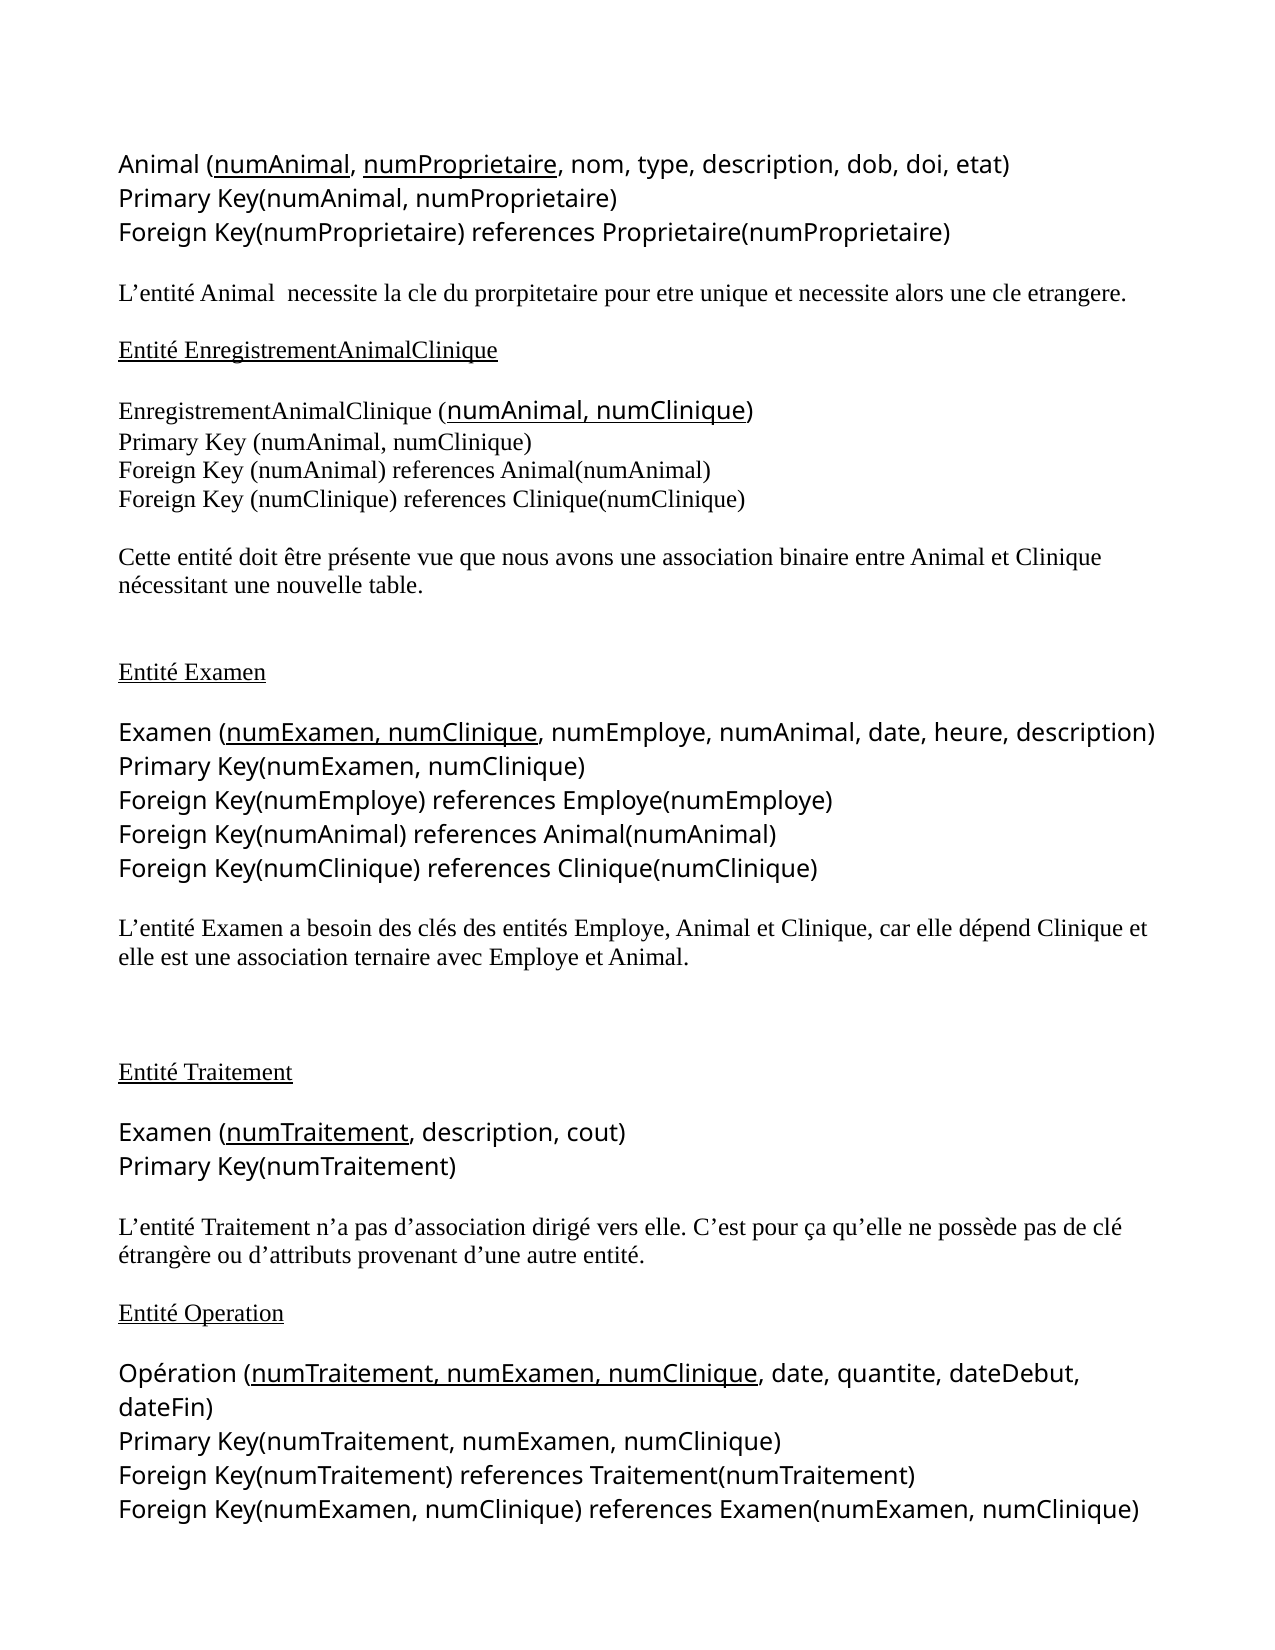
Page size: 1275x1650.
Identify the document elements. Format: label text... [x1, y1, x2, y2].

text Opération (numTraitement, numExamen, numClinique, date, quantite, dateDebut, dateFin) [118, 1355, 1157, 1423]
text Primary Key(numAnimal, numProprietaire) [118, 181, 1157, 215]
text Primary Key(numExamen, numClinique) [118, 748, 1157, 782]
text L’entité Examen a besoin des clés des entités Employe, Animal et Clinique, car elle dépend Clinique et elle est une association ternaire avec Employe et Animal. [118, 913, 1157, 971]
text Foreign Key(numEmploye) references Employe(numEmploye) [118, 782, 1157, 817]
text Foreign Key(numExamen, numClinique) references Examen(numExamen, numClinique) [118, 1492, 1157, 1526]
text Examen (numExamen, numClinique, numEmploye, numAnimal, date, heure, description) [118, 714, 1157, 748]
text Animal (numAnimal, numProprietaire, nom, type, description, dob, doi, etat) [118, 147, 1157, 181]
text Primary Key (numAnimal, numClinique) [118, 427, 1157, 456]
text Entité Operation [118, 1298, 1157, 1327]
text L’entité Traitement n’a pas d’association dirigé vers elle. C’est pour ça qu’elle ne possède pas de clé étrangère ou d’attributs provenant d’une autre entité. [118, 1212, 1157, 1269]
text Foreign Key(numClinique) references Clinique(numClinique) [118, 851, 1157, 885]
text EnregistrementAnimalClinique (numAnimal, numClinique) [118, 393, 1157, 427]
text Foreign Key (numClinique) references Clinique(numClinique) [118, 484, 1157, 513]
text Cette entité doit être présente vue que nous avons une association binaire entre Animal et Clinique nécessitant une nouvelle table. [118, 542, 1157, 599]
text Foreign Key(numTraitement) references Traitement(numTraitement) [118, 1457, 1157, 1492]
text Foreign Key(numProprietaire) references Proprietaire(numProprietaire) [118, 215, 1157, 249]
text L’entité Animal necessite la cle du prorpitetaire pour etre unique et necessite alors une cle etrangere. [118, 278, 1157, 307]
text Foreign Key(numAnimal) references Animal(numAnimal) [118, 817, 1157, 851]
text Entité Traitement [118, 1057, 1157, 1086]
text Foreign Key (numAnimal) references Animal(numAnimal) [118, 456, 1157, 484]
text Entité Examen [118, 657, 1157, 686]
text Primary Key(numTraitement) [118, 1149, 1157, 1183]
text Primary Key(numTraitement, numExamen, numClinique) [118, 1423, 1157, 1457]
text Entité EnregistrementAnimalClinique [118, 335, 1157, 364]
text Examen (numTraitement, description, cout) [118, 1115, 1157, 1149]
